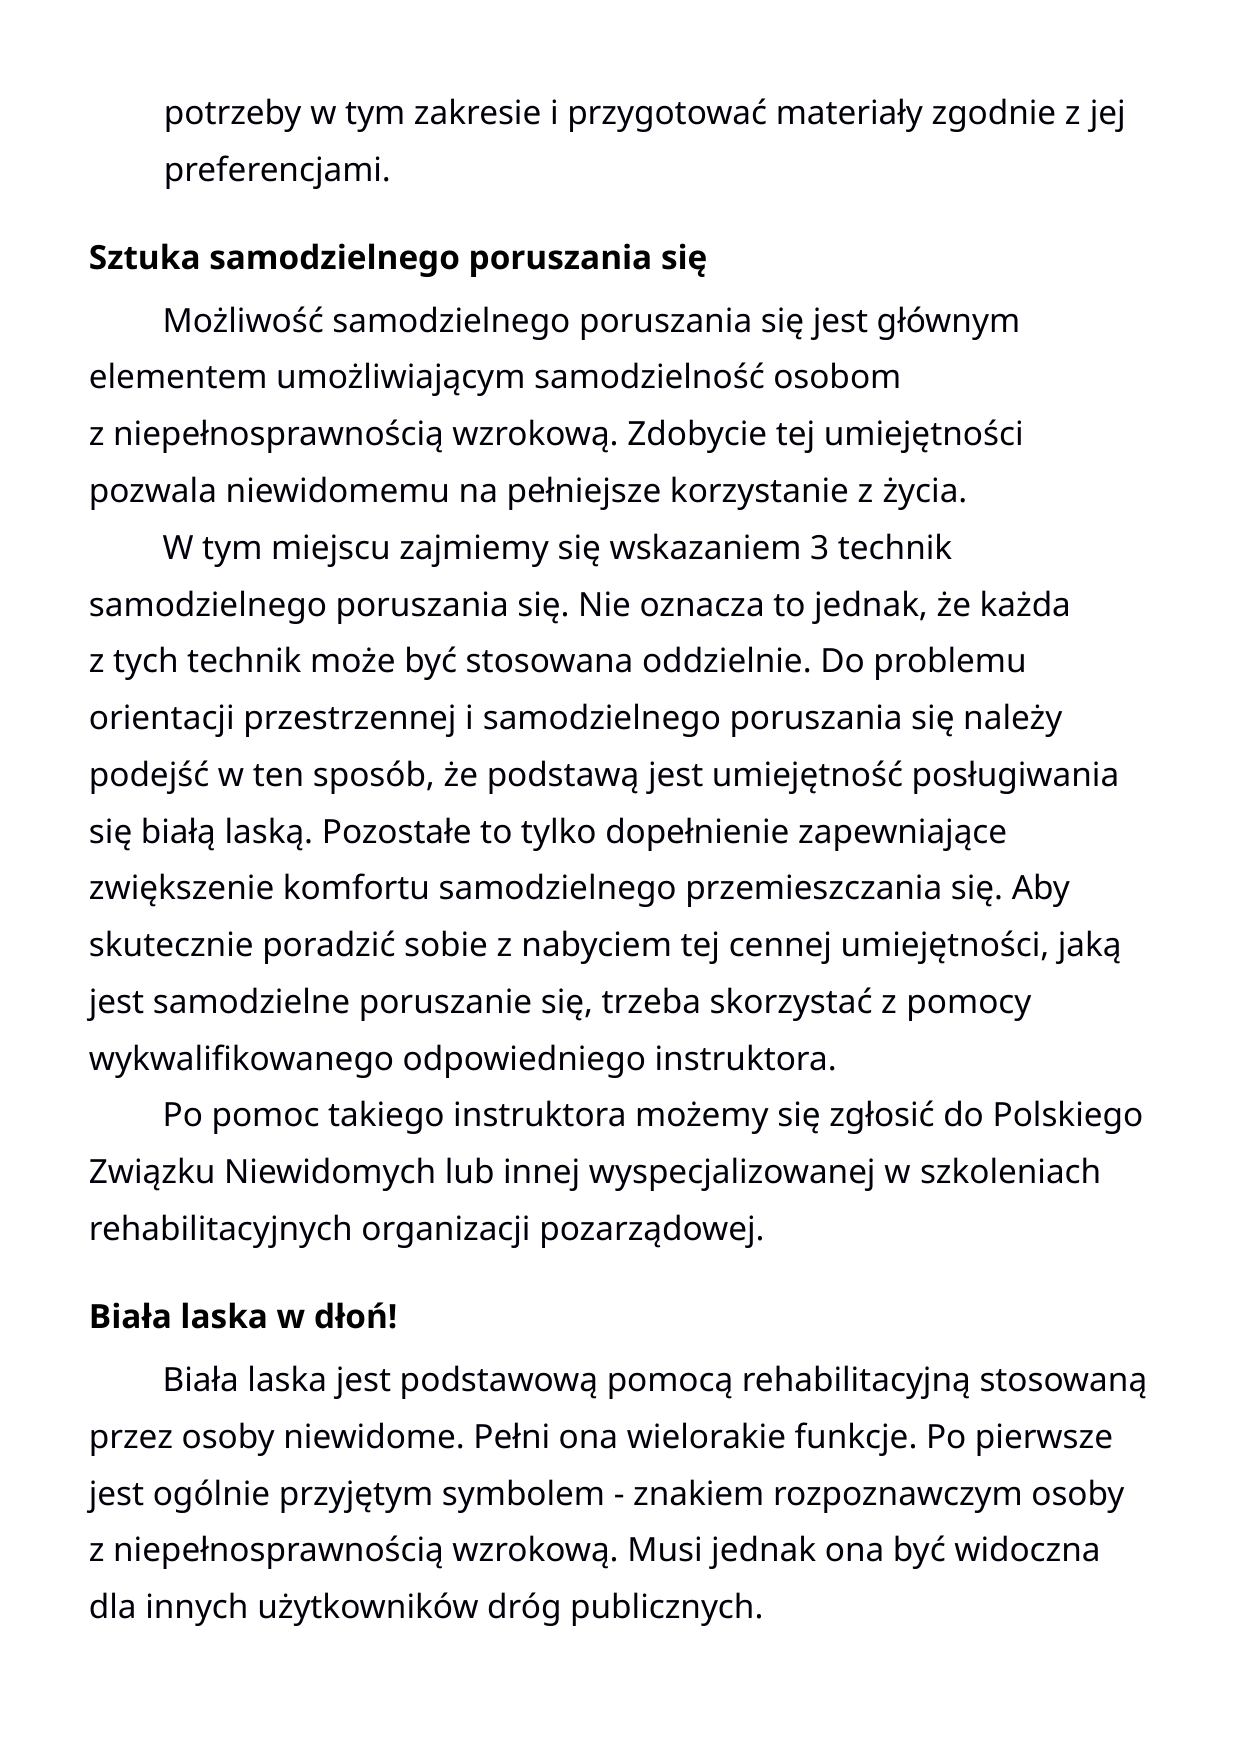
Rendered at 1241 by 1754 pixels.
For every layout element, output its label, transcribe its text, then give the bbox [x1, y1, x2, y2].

text Po pomoc takiego instruktora możemy się zgłosić do Polskiego Związku Niewidomych lub innej wyspecjalizowanej w szkoleniach rehabilitacyjnych organizacji pozarządowej. [89, 1091, 1152, 1250]
text Możliwość samodzielnego poruszania się jest głównym elementem umożliwiającym samodzielność osobom z niepełnosprawnością wzrokową. Zdobycie tej umiejętności pozwala niewidomemu na pełniejsze korzystanie z życia. [89, 296, 1152, 512]
subtitle Sztuka samodzielnego poruszania się [89, 233, 1152, 279]
list potrzeby w tym zakresie i przygotować materiały zgodnie z jej preferencjami. [112, 89, 1152, 191]
text W tym miejscu zajmiemy się wskazaniem 3 technik samodzielnego poruszania się. Nie oznacza to jednak, że każda z tych technik może być stosowana oddzielnie. Do problemu orientacji przestrzennej i samodzielnego poruszania się należy podejść w ten sposób, że podstawą jest umiejętność posługiwania się białą laską. Pozostałe to tylko dopełnienie zapewniające zwiększenie komfortu samodzielnego przemieszczania się. Aby skutecznie poradzić sobie z nabyciem tej cennej umiejętności, jaką jest samodzielne poruszanie się, trzeba skorzystać z pomocy wykwalifikowanego odpowiedniego instruktora. [89, 523, 1152, 1080]
text Biała laska jest podstawową pomocą rehabilitacyjną stosowaną przez osoby niewidome. Pełni ona wielorakie funkcje. Po pierwsze jest ogólnie przyjętym symbolem - znakiem rozpoznawczym osoby z niepełnosprawnością wzrokową. Musi jednak ona być widoczna dla innych użytkowników dróg publicznych. [89, 1356, 1152, 1628]
subtitle Biała laska w dłoń! [89, 1293, 1152, 1338]
